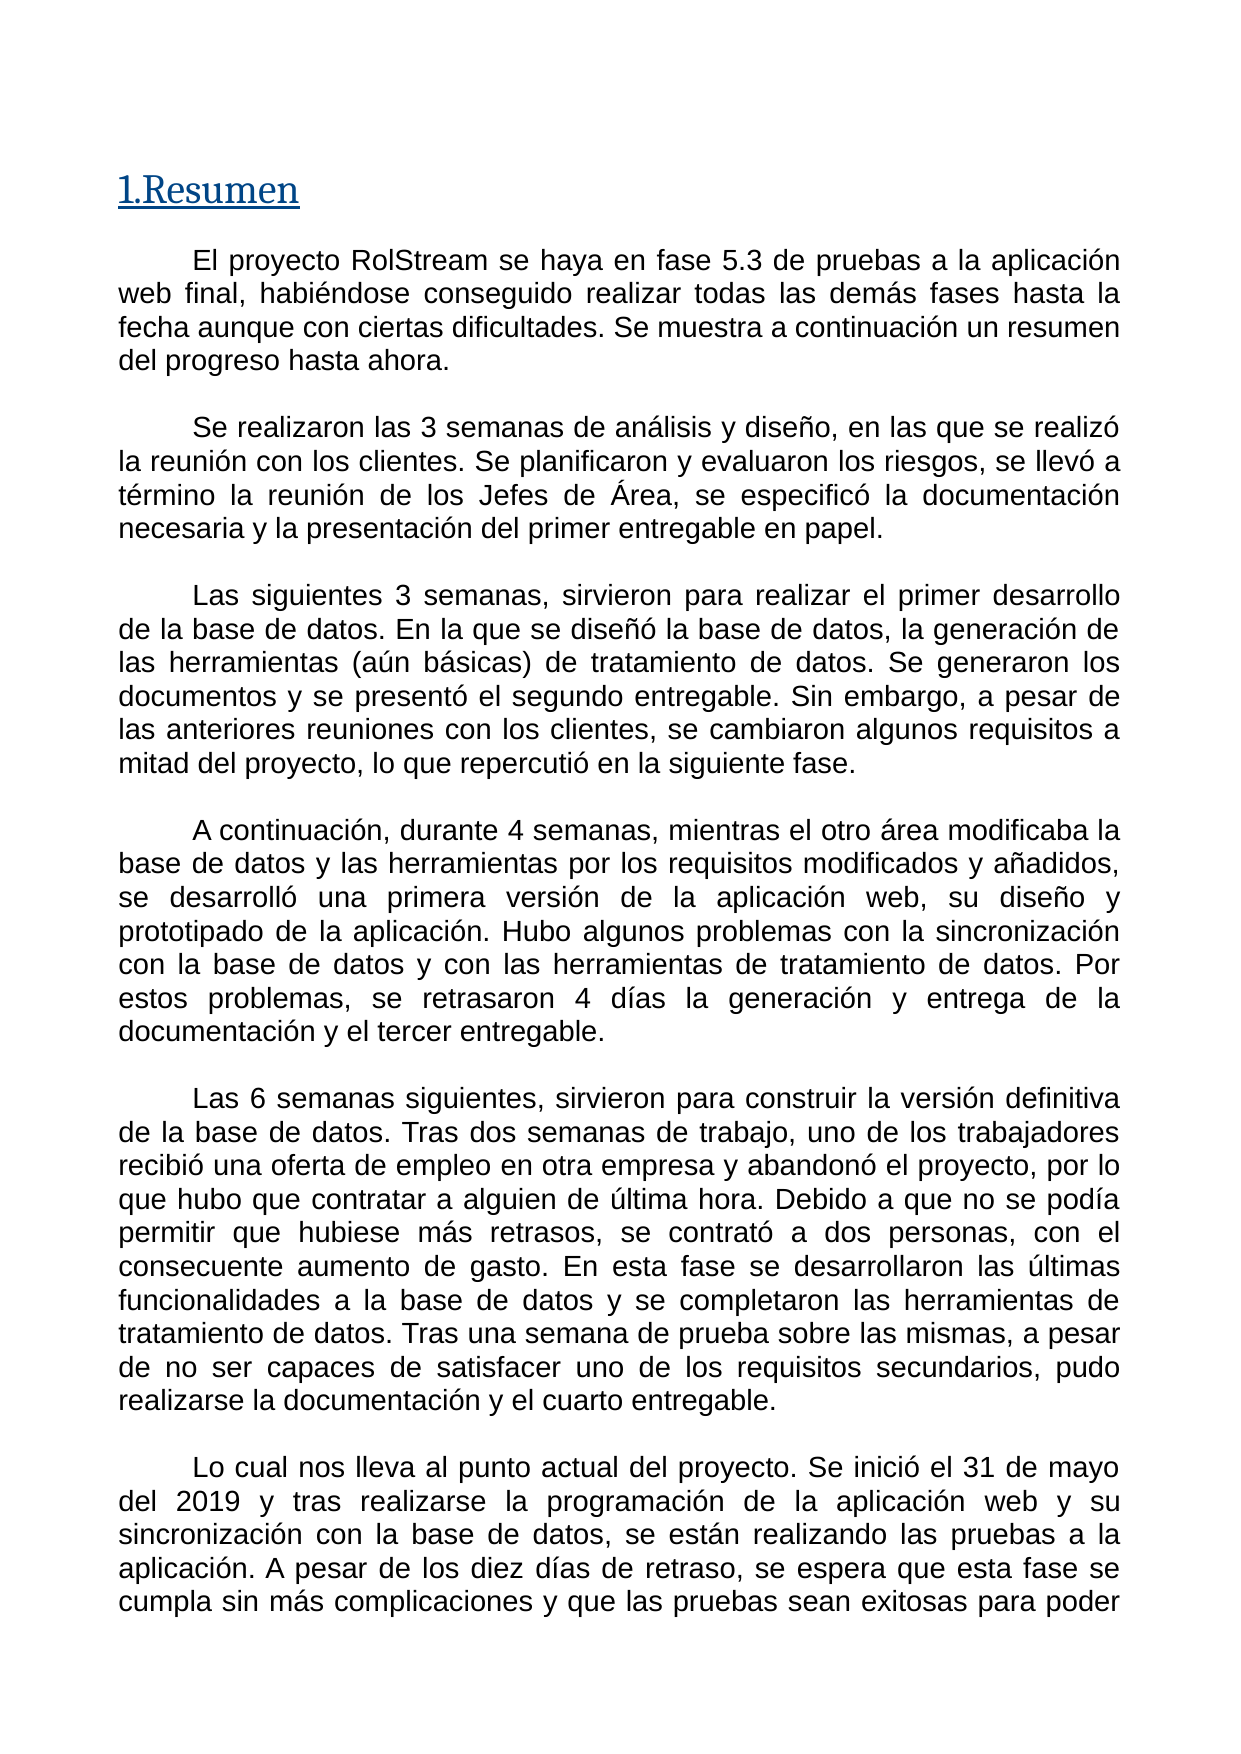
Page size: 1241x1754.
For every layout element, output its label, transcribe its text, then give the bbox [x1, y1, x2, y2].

text Las siguientes 3 semanas, sirvieron para realizar el primer desarrollo de la base de datos. En la que se diseñó la base de datos, la generación de las herramientas (aún básicas) de tratamiento de datos. Se generaron los documentos y se presentó el segundo entregable. Sin embargo, a pesar de las anteriores reuniones con los clientes, se cambiaron algunos requisitos a mitad del proyecto, lo que repercutió en la siguiente fase. [118, 578, 1122, 779]
text Las 6 semanas siguientes, sirvieron para construir la versión definitiva de la base de datos. Tras dos semanas de trabajo, uno de los trabajadores recibió una oferta de empleo en otra empresa y abandonó el proyecto, por lo que hubo que contratar a alguien de última hora. Debido a que no se podía permitir que hubiese más retrasos, se contrató a dos personas, con el consecuente aumento de gasto. En esta fase se desarrollaron las últimas funcionalidades a la base de datos y se completaron las herramientas de tratamiento de datos. Tras una semana de prueba sobre las mismas, a pesar de no ser capaces de satisfacer uno de los requisitos secundarios, pudo realizarse la documentación y el cuarto entregable. [118, 1081, 1122, 1417]
text Lo cual nos lleva al punto actual del proyecto. Se inició el 31 de mayo del 2019 y tras realizarse la programación de la aplicación web y su sincronización con la base de datos, se están realizando las pruebas a la aplicación. A pesar de los diez días de retraso, se espera que esta fase se cumpla sin más complicaciones y que las pruebas sean exitosas para poder [118, 1450, 1122, 1618]
text 1.Resumen [118, 166, 1122, 214]
text El proyecto RolStream se haya en fase 5.3 de pruebas a la aplicación web final, habiéndose conseguido realizar todas las demás fases hasta la fecha aunque con ciertas dificultades. Se muestra a continuación un resumen del progreso hasta ahora. [118, 243, 1122, 377]
text Se realizaron las 3 semanas de análisis y diseño, en las que se realizó la reunión con los clientes. Se planificaron y evaluaron los riesgos, se llevó a término la reunión de los Jefes de Área, se especificó la documentación necesaria y la presentación del primer entregable en papel. [118, 410, 1122, 544]
text A continuación, durante 4 semanas, mientras el otro área modificaba la base de datos y las herramientas por los requisitos modificados y añadidos, se desarrolló una primera versión de la aplicación web, su diseño y prototipado de la aplicación. Hubo algunos problemas con la sincronización con la base de datos y con las herramientas de tratamiento de datos. Por estos problemas, se retrasaron 4 días la generación y entrega de la documentación y el tercer entregable. [118, 813, 1122, 1048]
